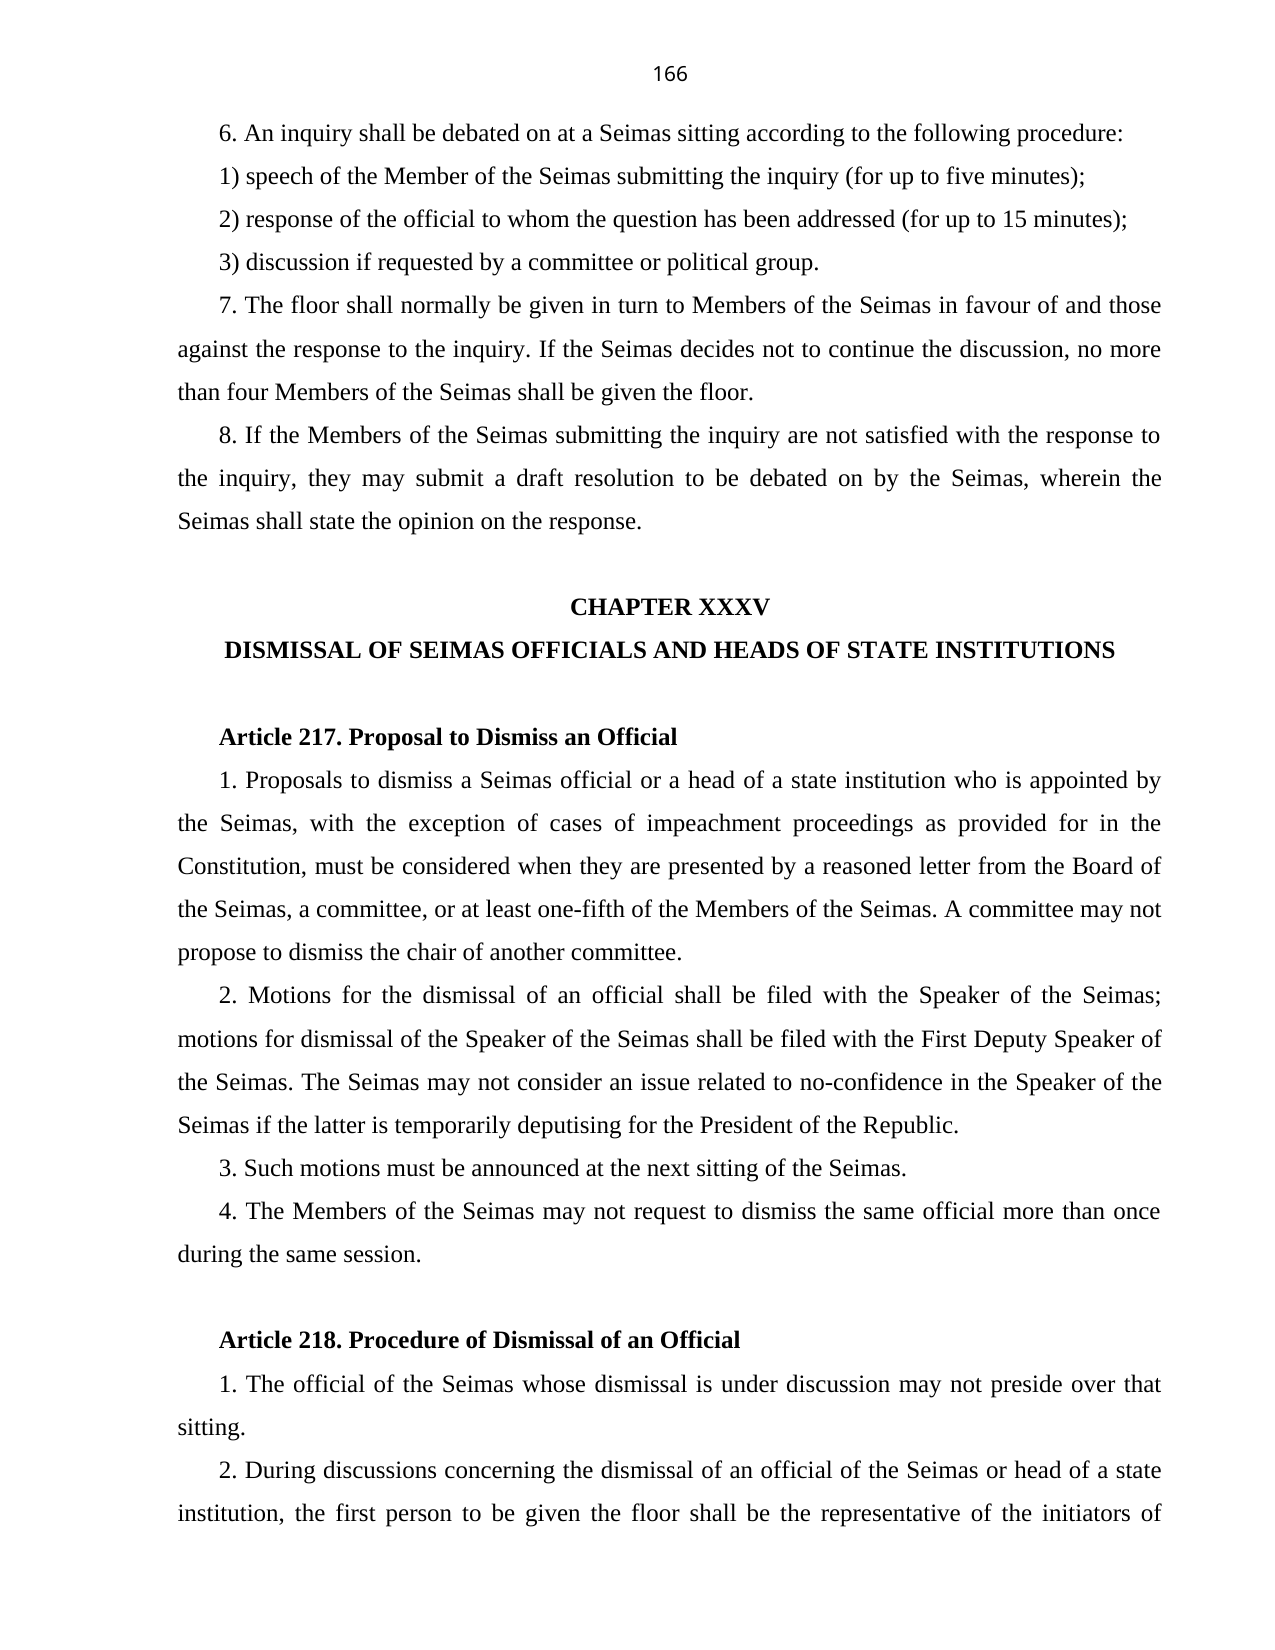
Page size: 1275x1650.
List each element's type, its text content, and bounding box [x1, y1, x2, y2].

text 2. During discussions concerning the dismissal of an official of the Seimas or head of a state institution, the first person to be given the floor shall be the representative of the initiators of [177, 1455, 1163, 1527]
text 1) speech of the Member of the Seimas submitting the inquiry (for up to five minutes); [177, 161, 1163, 190]
text 1. Proposals to dismiss a Seimas official or a head of a state institution who is appointed by the Seimas, with the exception of cases of impeachment proceedings as provided for in the Constitution, must be considered when they are presented by a reasoned letter from the Board of the Seimas, a committee, or at least one-fifth of the Members of the Seimas. A committee may not propose to dismiss the chair of another committee. [177, 765, 1163, 966]
text 6. An inquiry shall be debated on at a Seimas sitting according to the following procedure: [177, 118, 1163, 147]
text DISMISSAL OF SEIMAS OFFICIALS AND HEADS OF STATE INSTITUTIONS [177, 636, 1163, 664]
text 4. The Members of the Seimas may not request to dismiss the same official more than once during the same session. [177, 1196, 1163, 1268]
text 2) response of the official to whom the question has been addressed (for up to 15 minutes); [177, 204, 1163, 233]
text Article 217. Proposal to Dismiss an Official [177, 722, 1163, 751]
text 1. The official of the Seimas whose dismissal is under discussion may not preside over that sitting. [177, 1369, 1163, 1441]
text 3. Such motions must be announced at the next sitting of the Seimas. [177, 1153, 1163, 1182]
text 8. If the Members of the Seimas submitting the inquiry are not satisfied with the response to the inquiry, they may submit a draft resolution to be debated on by the Seimas, wherein the Seimas shall state the opinion on the response. [177, 420, 1163, 535]
text Chapter XXXV [177, 592, 1163, 621]
text 7. The floor shall normally be given in turn to Members of the Seimas in favour of and those against the response to the inquiry. If the Seimas decides not to continue the discussion, no more than four Members of the Seimas shall be given the floor. [177, 291, 1163, 406]
text 2. Motions for the dismissal of an official shall be filed with the Speaker of the Seimas; motions for dismissal of the Speaker of the Seimas shall be filed with the First Deputy Speaker of the Seimas. The Seimas may not consider an issue related to no-confidence in the Speaker of the Seimas if the latter is temporarily deputising for the President of the Republic. [177, 981, 1163, 1139]
text Article 218. Procedure of Dismissal of an Official [177, 1326, 1163, 1354]
text 3) discussion if requested by a committee or political group. [177, 247, 1163, 276]
